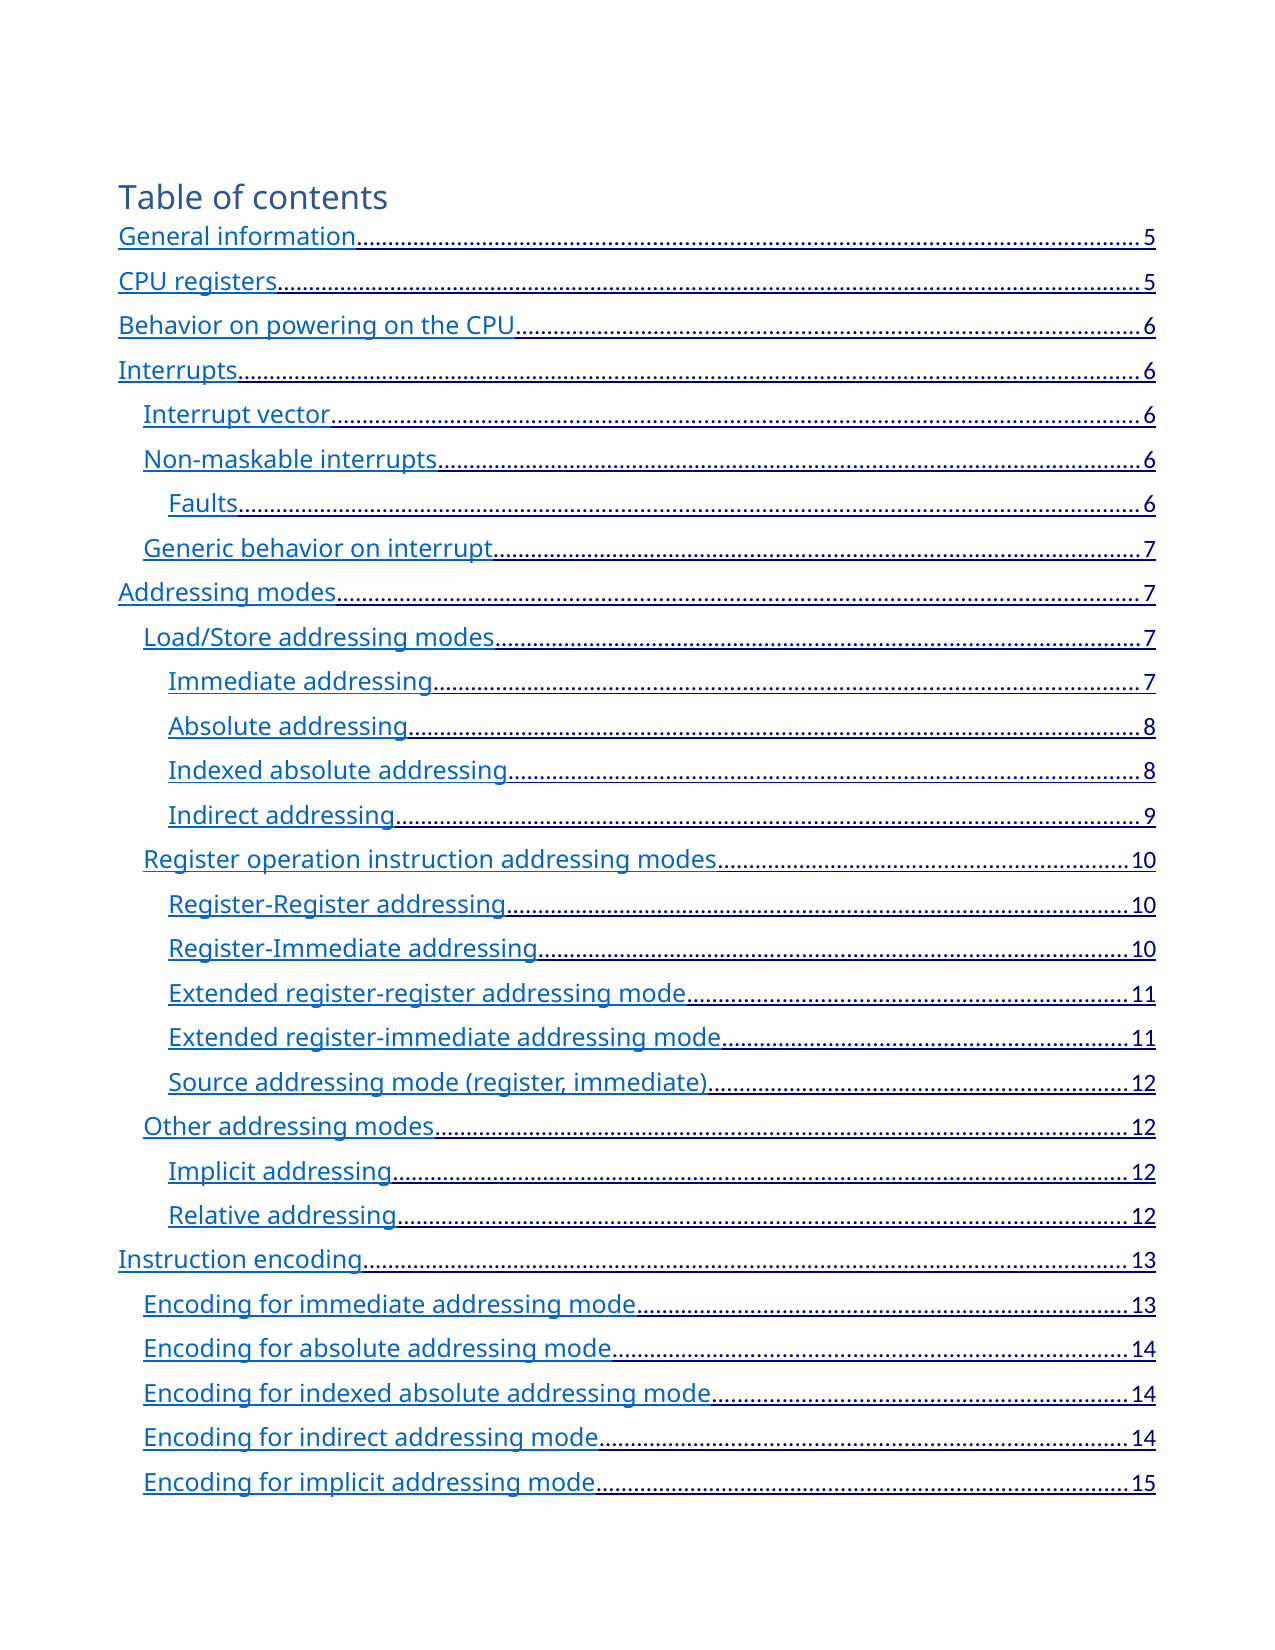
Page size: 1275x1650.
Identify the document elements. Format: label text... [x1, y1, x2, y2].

text Other addressing modes 12 [143, 1109, 1157, 1143]
text Faults 6 [168, 486, 1157, 520]
text Indexed absolute addressing 8 [168, 753, 1157, 787]
text Encoding for indirect addressing mode 14 [143, 1420, 1157, 1454]
text Table of contents [118, 174, 1157, 219]
text CPU registers 5 [118, 263, 1157, 298]
text Register operation instruction addressing modes 10 [143, 842, 1157, 876]
text Extended register-immediate addressing mode 11 [168, 1020, 1157, 1054]
text General information 5 [118, 219, 1157, 253]
text Indirect addressing 9 [168, 797, 1157, 831]
text Behavior on powering on the CPU 6 [118, 308, 1157, 342]
text Implicit addressing 12 [168, 1153, 1157, 1187]
text Encoding for absolute addressing mode 14 [143, 1331, 1157, 1365]
text Immediate addressing 7 [168, 664, 1157, 698]
text Encoding for immediate addressing mode 13 [143, 1287, 1157, 1321]
text Absolute addressing 8 [168, 708, 1157, 742]
text Interrupts 6 [118, 352, 1157, 387]
text Generic behavior on interrupt 7 [143, 530, 1157, 564]
text Relative addressing 12 [168, 1198, 1157, 1232]
text Addressing modes 7 [118, 575, 1157, 609]
text Non-maskable interrupts 6 [143, 441, 1157, 476]
text Instruction encoding 13 [118, 1242, 1157, 1276]
text Register-Immediate addressing 10 [168, 931, 1157, 965]
text Register-Register addressing 10 [168, 886, 1157, 920]
text Encoding for implicit addressing mode 15 [143, 1464, 1157, 1498]
text Encoding for indexed absolute addressing mode 14 [143, 1376, 1157, 1409]
text Source addressing mode (register, immediate) 12 [168, 1064, 1157, 1098]
text Extended register-register addressing mode 11 [168, 975, 1157, 1009]
text Load/Store addressing modes 7 [143, 619, 1157, 653]
text Interrupt vector 6 [143, 397, 1157, 431]
